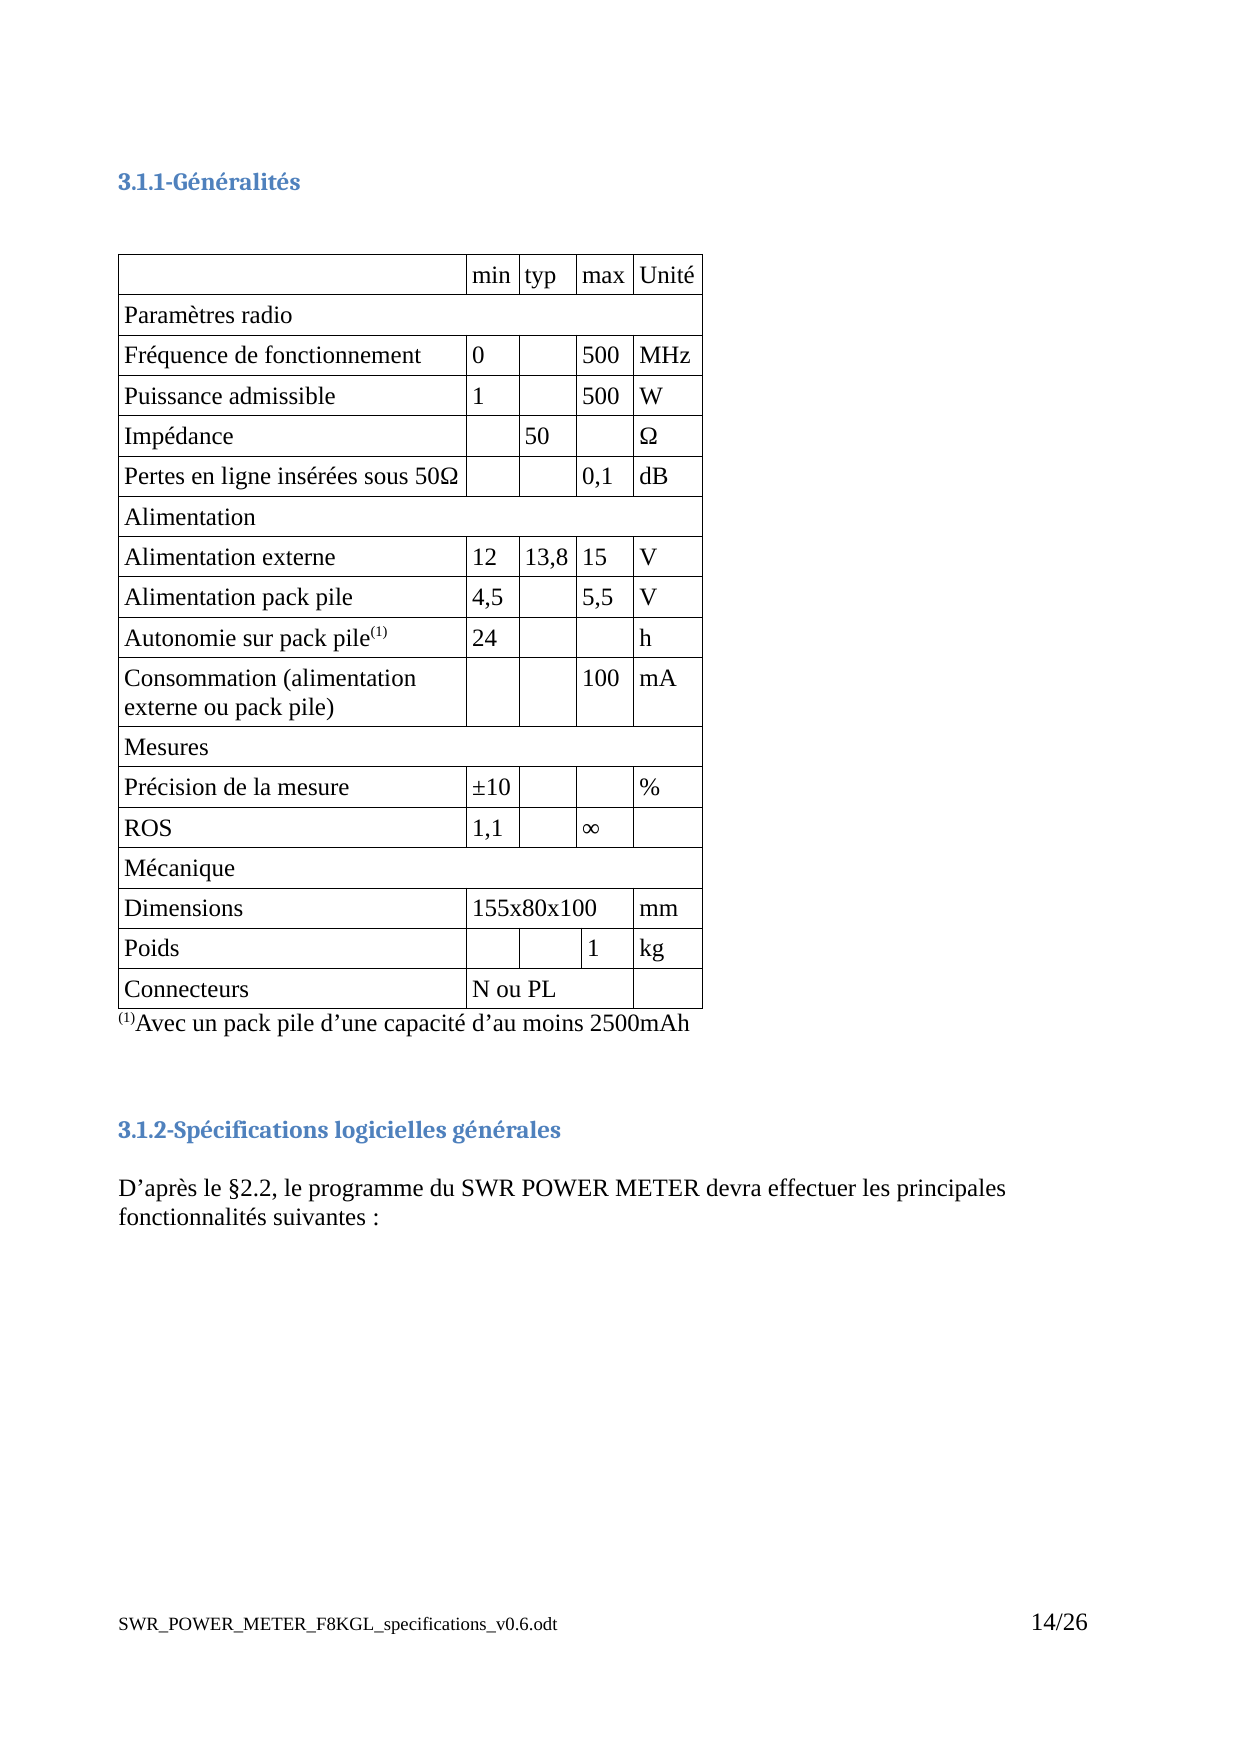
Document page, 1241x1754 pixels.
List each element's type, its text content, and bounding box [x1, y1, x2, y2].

table_cell [577, 767, 633, 807]
table_cell [520, 376, 576, 415]
table_cell ROS [119, 808, 466, 847]
table_cell Précision de la mesure [119, 767, 466, 807]
table_cell h [634, 618, 702, 657]
table_cell ∞ [577, 808, 633, 847]
table_cell Fréquence de fonctionnement [119, 336, 466, 375]
table_cell [520, 658, 576, 726]
table_cell 0,1 [577, 457, 633, 496]
table_cell Dimensions [119, 889, 466, 928]
table_cell 500 [577, 336, 633, 375]
table_cell [634, 808, 702, 847]
table_cell MHz [634, 336, 702, 375]
text (1)Avec un pack pile d’une capacité d’au moins 2500mAh [118, 1008, 1122, 1037]
table_cell % [634, 767, 702, 807]
table_cell Pertes en ligne insérées sous 50Ω [119, 457, 466, 496]
table_cell [634, 969, 702, 1008]
table_cell [577, 618, 633, 657]
table_cell V [634, 577, 702, 617]
table_header Unité [634, 255, 702, 294]
table_cell [467, 929, 519, 968]
table_cell [520, 577, 576, 617]
table_cell [520, 618, 576, 657]
table_cell dB [634, 457, 702, 496]
subtitle 3.1.2-Spécifications logicielles générales [118, 1116, 1122, 1144]
table_cell Mesures [119, 727, 702, 766]
table_cell [520, 336, 576, 375]
table_cell [520, 457, 576, 496]
table_cell [520, 929, 581, 968]
table_cell ±10 [467, 767, 519, 807]
table_cell 1 [582, 929, 633, 968]
table_header min [467, 255, 519, 294]
table_cell Puissance admissible [119, 376, 466, 415]
table_cell 24 [467, 618, 519, 657]
table_cell 155x80x100 [467, 889, 633, 928]
text D’après le §2.2, le programme du SWR POWER METER devra effectuer les principales fonctionnalités suivantes : [118, 1173, 1122, 1231]
table_cell [577, 416, 633, 456]
table_header [119, 255, 466, 294]
table_cell [467, 457, 519, 496]
table_cell Poids [119, 929, 466, 968]
table_cell 4,5 [467, 577, 519, 617]
table_cell 12 [467, 537, 519, 576]
table_header typ [520, 255, 576, 294]
table_cell [467, 658, 519, 726]
table_cell kg [634, 929, 702, 968]
table_cell Consommation (alimentation externe ou pack pile) [119, 658, 466, 726]
table_cell Ω [634, 416, 702, 456]
table_cell Connecteurs [119, 969, 466, 1008]
table_cell 13,8 [520, 537, 576, 576]
table_cell [520, 767, 576, 807]
table_cell 0 [467, 336, 519, 375]
table_cell mA [634, 658, 702, 726]
table_cell 500 [577, 376, 633, 415]
table_cell 5,5 [577, 577, 633, 617]
subtitle 3.1.1-Généralités [118, 168, 1122, 196]
table_cell [520, 808, 576, 847]
table_cell Alimentation [119, 497, 702, 536]
table_cell Autonomie sur pack pile(1) [119, 618, 466, 657]
table_cell 1,1 [467, 808, 519, 847]
table_cell Paramètres radio [119, 295, 702, 334]
table_header max [577, 255, 633, 294]
table_cell 1 [467, 376, 519, 415]
table_cell W [634, 376, 702, 415]
table_cell 50 [520, 416, 576, 456]
table_cell Impédance [119, 416, 466, 456]
table_cell 100 [577, 658, 633, 726]
table_cell V [634, 537, 702, 576]
table_cell Mécanique [119, 848, 702, 887]
table_cell mm [634, 889, 702, 928]
table_cell [467, 416, 519, 456]
table_cell Alimentation externe [119, 537, 466, 576]
table_cell Alimentation pack pile [119, 577, 466, 617]
table_cell 15 [577, 537, 633, 576]
table_cell N ou PL [467, 969, 633, 1008]
